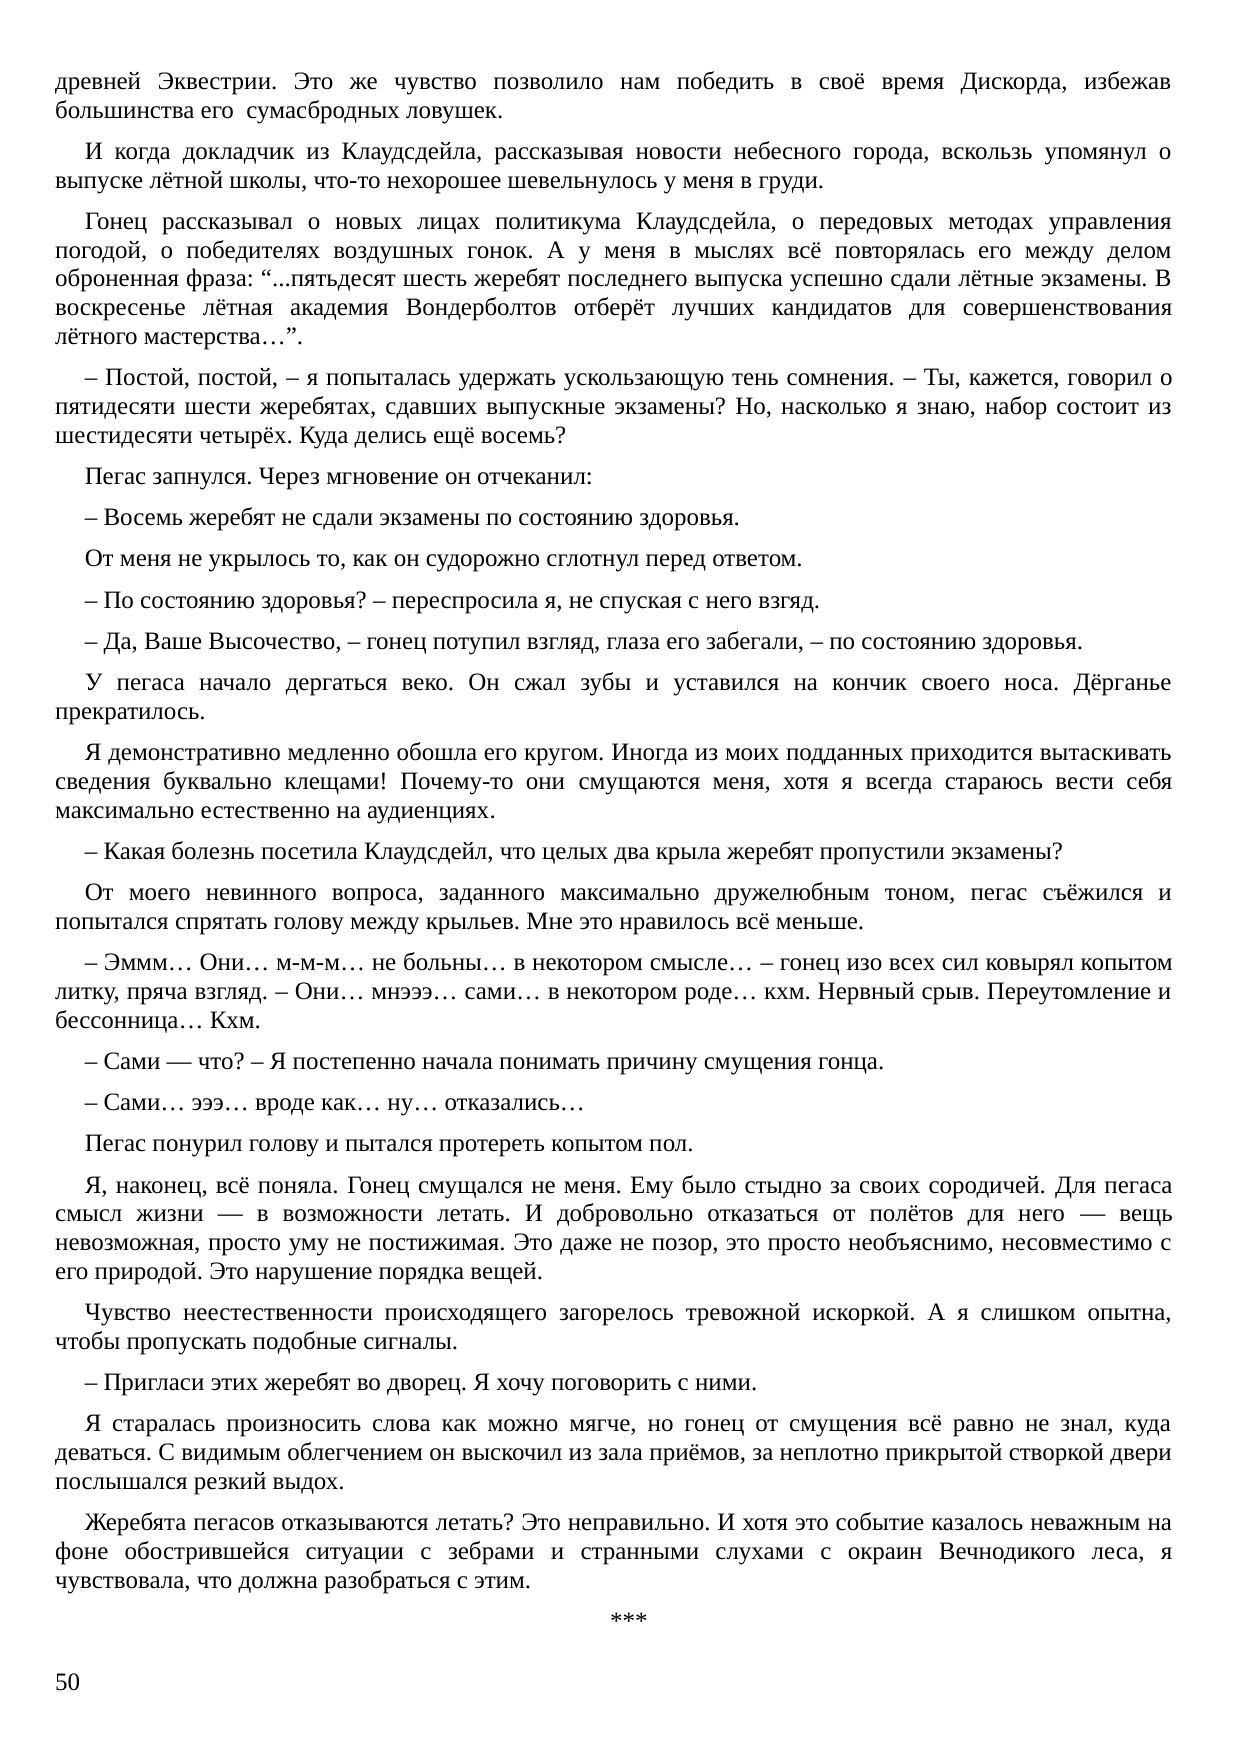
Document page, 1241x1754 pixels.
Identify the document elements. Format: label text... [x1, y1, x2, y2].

text От моего невинного вопроса, заданного максимально дружелюбным тоном, пегас съёжился и попытался спрятать голову между крыльев. Мне это нравилось всё меньше. [55, 877, 1173, 935]
text – Восемь жеребят не сдали экзамены по состоянию здоровья. [55, 502, 1173, 531]
text – По состоянию здоровья? – переспросила я, не спуская с него взгяд. [55, 585, 1173, 613]
text – Сами… эээ… вроде как… ну… отказались… [55, 1087, 1173, 1116]
text – Какая болезнь посетила Клаудсдейл, что целых два крыла жеребят пропустили экзамены? [55, 836, 1173, 865]
text – Сами — что? – Я постепенно начала понимать причину смущения гонца. [55, 1046, 1173, 1075]
text И когда докладчик из Клаудсдейла, рассказывая новости небесного города, вскользь упомянул о выпуске лётной школы, что-то нехорошее шевельнулось у меня в груди. [55, 136, 1173, 193]
text Я, наконец, всё поняла. Гонец смущался не меня. Ему было стыдно за своих сородичей. Для пегаса смысл жизни — в возможности летать. И добровольно отказаться от полётов для него — вещь невозможная, просто уму не постижимая. Это даже не позор, это просто необъяснимо, несовместимо с его природой. Это нарушение порядка вещей. [55, 1170, 1173, 1285]
text Я старалась произносить слова как можно мягче, но гонец от смущения всё равно не знал, куда деваться. С видимым облегчением он выскочил из зала приёмов, за неплотно прикрытой створкой двери послышался резкий выдох. [55, 1408, 1173, 1495]
text – Эммм… Они… м-м-м… не больны… в некотором смысле… – гонец изо всех сил ковырял копытом литку, пряча взгляд. – Они… мнэээ… сами… в некотором роде… кхм. Нервный срыв. Переутомление и бессонница… Кхм. [55, 947, 1173, 1033]
text Жеребята пегасов отказываются летать? Это неправильно. И хотя это событие казалось неважным на фоне обострившейся ситуации с зебрами и странными слухами с окраин Вечнодикого леса, я чувствовала, что должна разобраться с этим. [55, 1507, 1173, 1593]
text У пегаса начало дергаться веко. Он сжал зубы и уставился на кончик своего носа. Дёрганье прекратилось. [55, 667, 1173, 725]
text Пегас запнулся. Через мгновение он отчеканил: [55, 461, 1173, 490]
text – Да, Ваше Высочество, – гонец потупил взгляд, глаза его забегали, – по состоянию здоровья. [55, 626, 1173, 655]
text – Постой, постой, – я попыталась удержать ускользающую тень сомнения. – Ты, кажется, говорил о пятидесяти шести жеребятах, сдавших выпускные экзамены? Но, насколько я знаю, набор состоит из шестидесяти четырёх. Куда делись ещё восемь? [55, 362, 1173, 448]
text Гонец рассказывал о новых лицах политикума Клаудсдейла, о передовых методах управления погодой, о победителях воздушных гонок. А у меня в мыслях всё повторялась его между делом оброненная фраза: “...пятьдесят шесть жеребят последнего выпуска успешно сдали лётные экзамены. В воскресенье лётная академия Вондерболтов отберёт лучших кандидатов для совершенствования лётного мастерства…”. [55, 206, 1173, 350]
text древней Эквестрии. Это же чувство позволило нам победить в своё время Дискорда, избежав большинства его сумасбродных ловушек. [55, 66, 1173, 123]
text От меня не укрылось то, как он судорожно сглотнул перед ответом. [55, 543, 1173, 572]
text *** [55, 1606, 1173, 1635]
text Чувство неестественности происходящего загорелось тревожной искоркой. А я слишком опытна, чтобы пропускать подобные сигналы. [55, 1297, 1173, 1355]
text Я демонстративно медленно обошла его кругом. Иногда из моих подданных приходится вытаскивать сведения буквально клещами! Почему-то они смущаются меня, хотя я всегда стараюсь вести себя максимально естественно на аудиенциях. [55, 737, 1173, 823]
text Пегас понурил голову и пытался протереть копытом пол. [55, 1128, 1173, 1157]
text – Пригласи этих жеребят во дворец. Я хочу поговорить с ними. [55, 1367, 1173, 1396]
